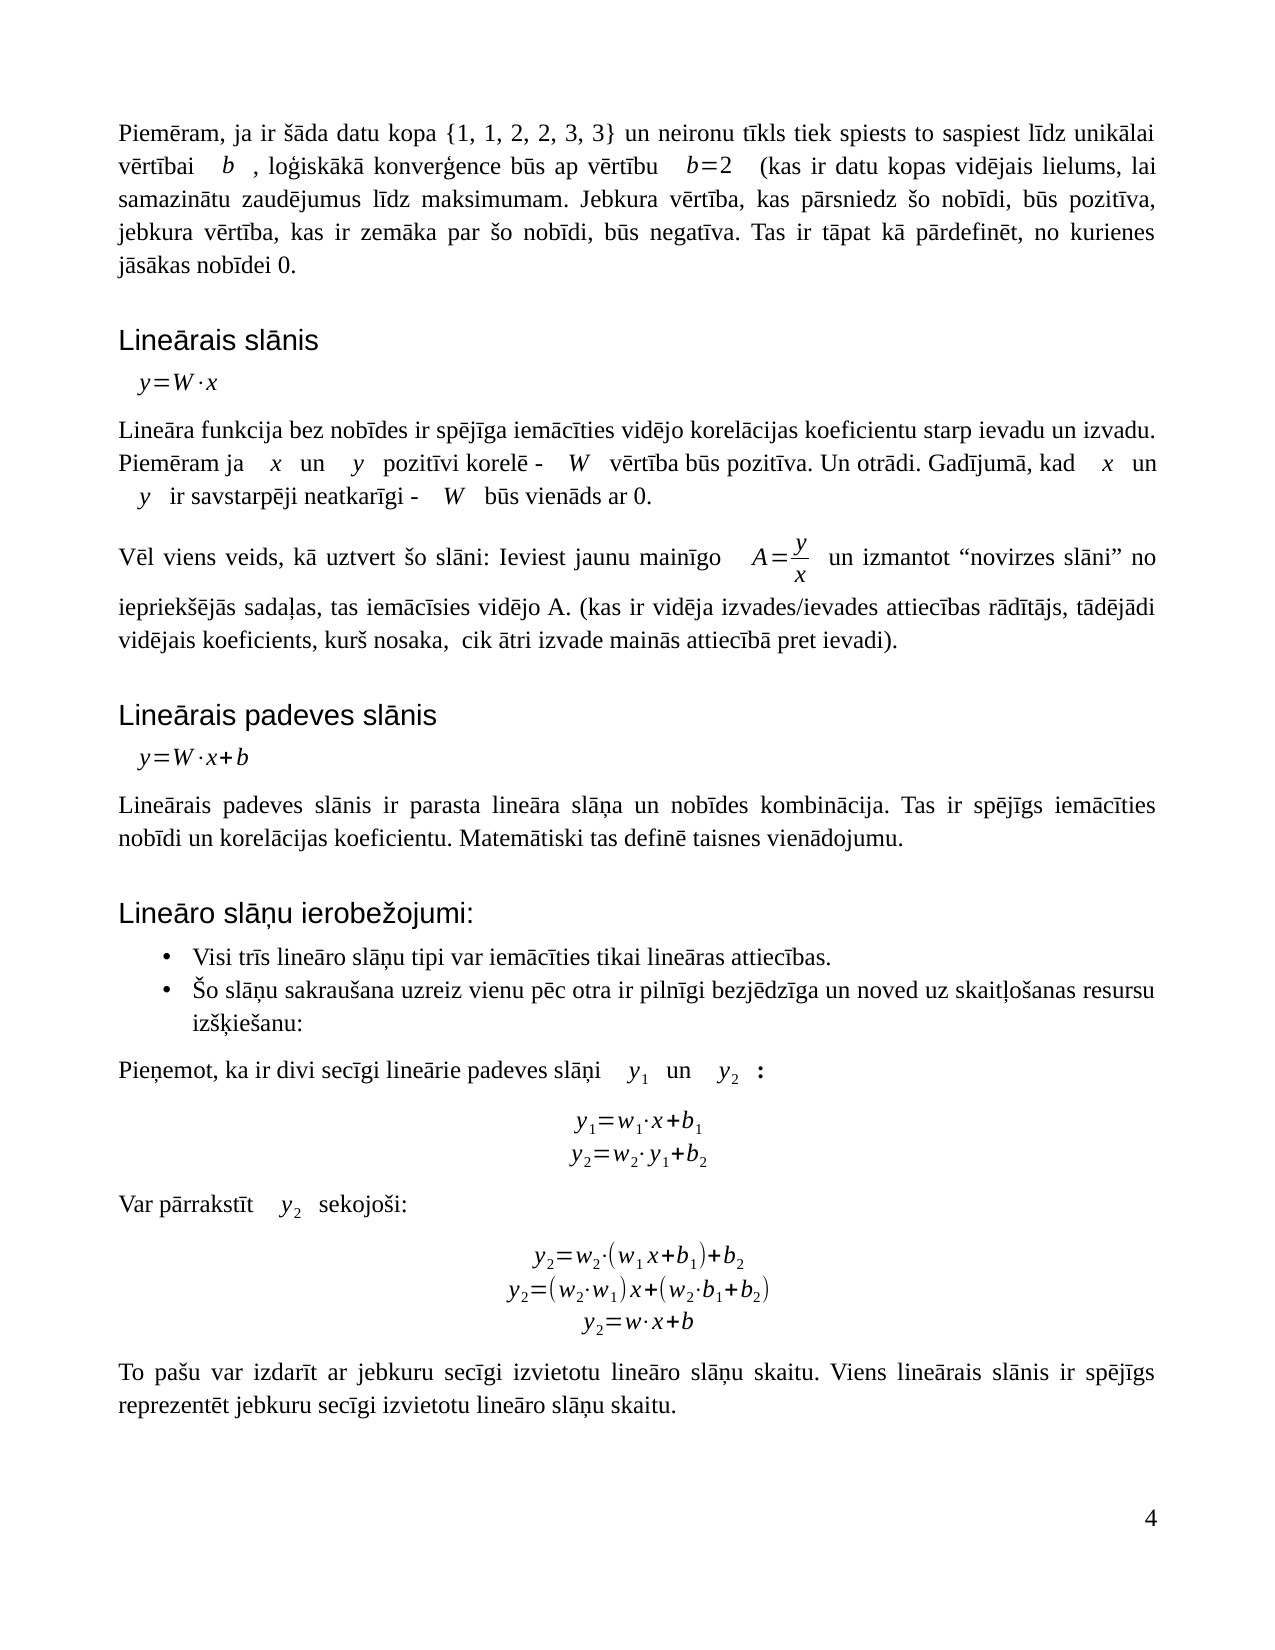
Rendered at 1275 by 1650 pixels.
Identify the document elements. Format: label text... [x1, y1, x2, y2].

text Pieņemot, ka ir divi secīgi lineārie padeves slāņi un : [118, 1056, 1157, 1088]
subtitle Lineārais padeves slānis [118, 698, 1157, 731]
text To pašu var izdarīt ar jebkuru secīgi izvietotu lineāro slāņu skaitu. Viens lineārais slānis ir spējīgs reprezentēt jebkuru secīgi izvietotu lineāro slāņu skaitu. [118, 1357, 1157, 1419]
subtitle Lineārais slānis [118, 323, 1157, 356]
text Vēl viens veids, kā uztvert šo slāni: Ieviest jaunu mainīgo un izmantot “novirzes slāni” no iepriekšējās sadaļas, tas iemācīsies vidējo A. (kas ir vidēja izvades/ievades attiecības rādītājs, tādējādi vidējais koeficients, kurš nosaka, cik ātri izvade mainās attiecībā pret ievadi). [118, 529, 1157, 654]
text Var pārrakstīt sekojoši: [118, 1189, 1157, 1222]
list Visi trīs lineāro slāņu tipi var iemācīties tikai lineāras attiecības. [162, 942, 1157, 971]
text Piemēram, ja ir šāda datu kopa {1, 1, 2, 2, 3, 3} un neironu tīkls tiek spiests to saspiest līdz unikālai vērtībai , loģiskākā konverģence būs ap vērtību (kas ir datu kopas vidējais lielums, lai samazinātu zaudējumus līdz maksimumam. Jebkura vērtība, kas pārsniedz šo nobīdi, būs pozitīva, jebkura vērtība, kas ir zemāka par šo nobīdi, būs negatīva. Tas ir tāpat kā pārdefinēt, no kurienes jāsākas nobīdei 0. [118, 118, 1157, 279]
text Lineārais padeves slānis ir parasta lineāra slāņa un nobīdes kombinācija. Tas ir spējīgs iemācīties nobīdi un korelācijas koeficientu. Matemātiski tas definē taisnes vienādojumu. [118, 790, 1157, 852]
subtitle Lineāro slāņu ierobežojumi: [118, 896, 1157, 929]
list Šo slāņu sakraušana uzreiz vienu pēc otra ir pilnīgi bezjēdzīga un noved uz skaitļošanas resursu izšķiešanu: [162, 975, 1157, 1037]
text Lineāra funkcija bez nobīdes ir spējīga iemācīties vidējo korelācijas koeficientu starp ievadu un izvadu. Piemēram ja un pozitīvi korelē - vērtība būs pozitīva. Un otrādi. Gadījumā, kad un ir savstarpēji neatkarīgi - būs vienāds ar 0. [118, 415, 1157, 510]
